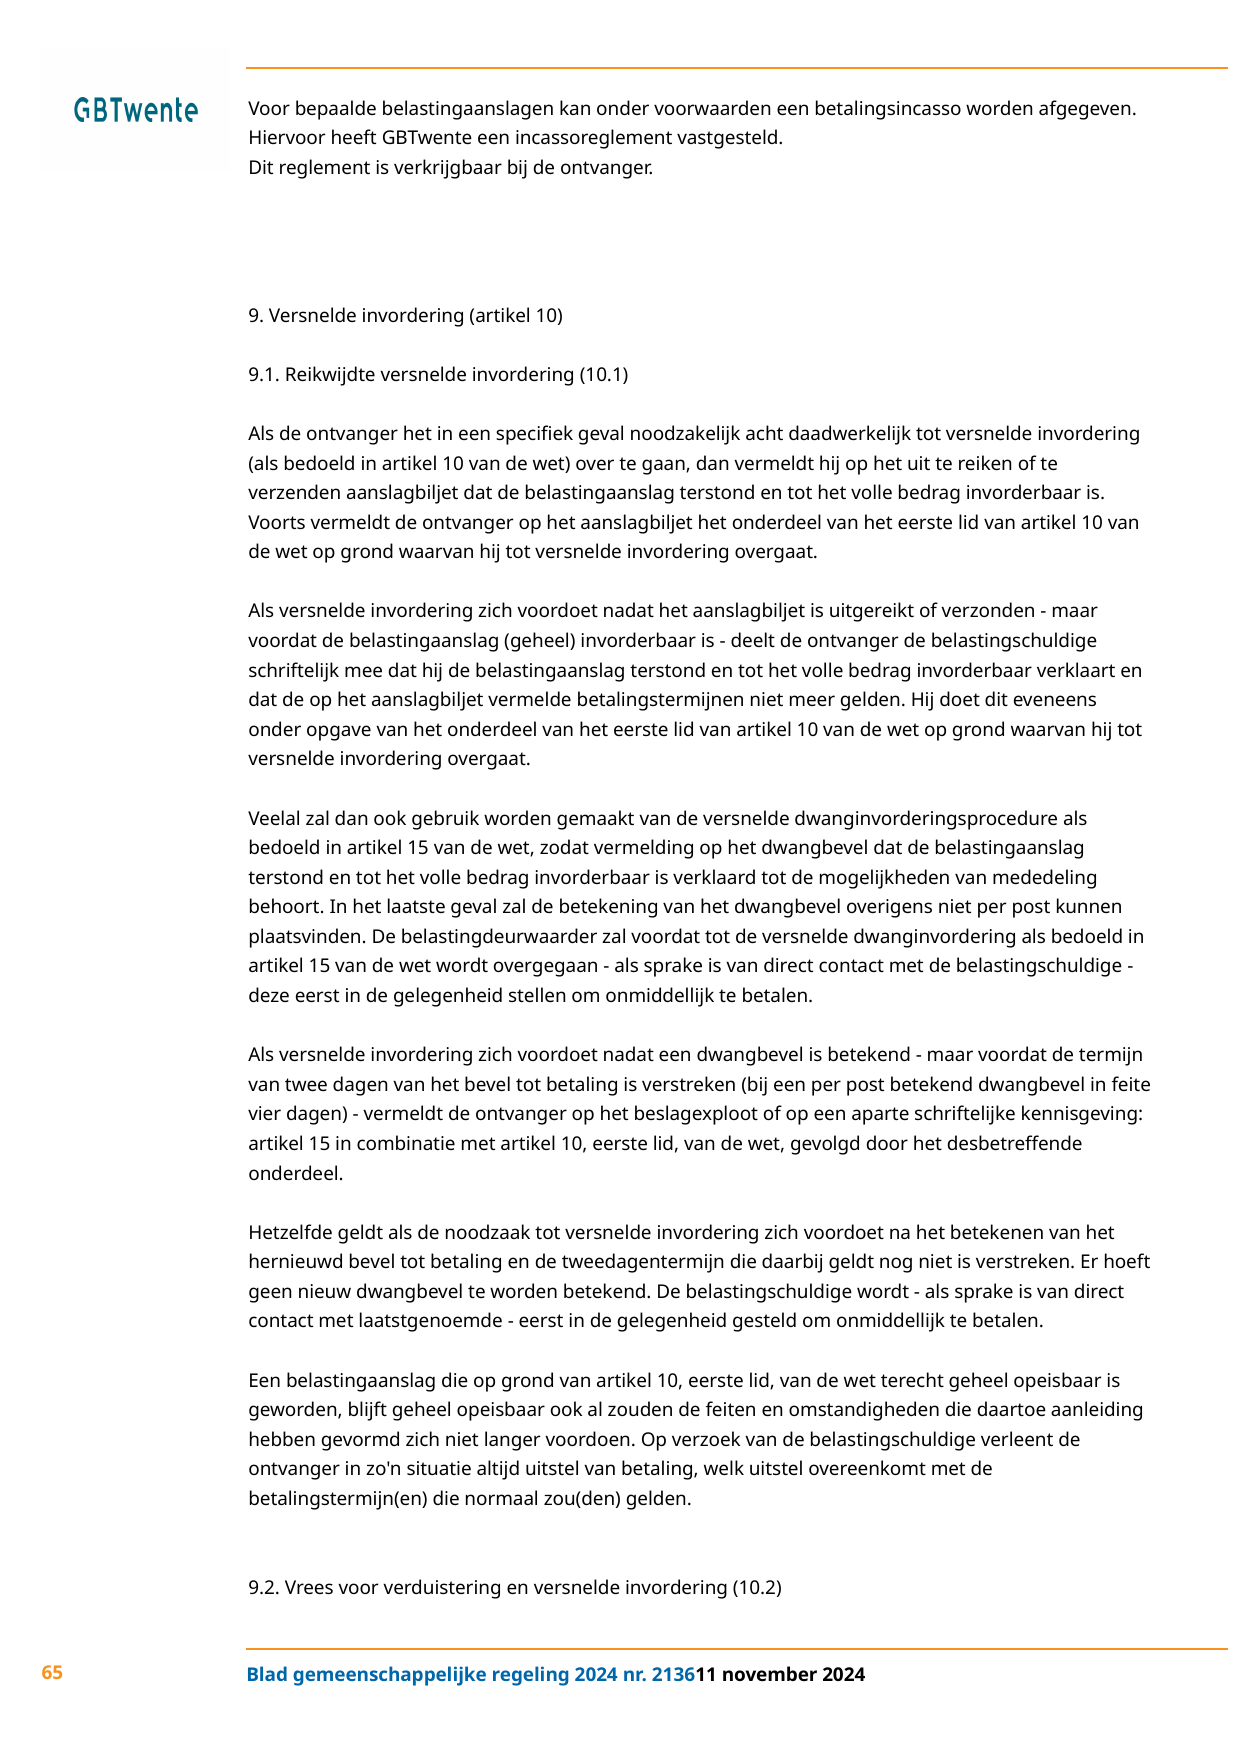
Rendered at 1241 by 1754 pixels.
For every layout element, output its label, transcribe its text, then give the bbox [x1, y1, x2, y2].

text Veelal zal dan ook gebruik worden gemaakt van de versnelde dwanginvorderingsprocedure als bedoeld in artikel 15 van de wet, zodat vermelding op het dwangbevel dat de belastingaanslag terstond en tot het volle bedrag invorderbaar is verklaard tot de mogelijkheden van mededeling behoort. In het laatste geval zal de betekening van het dwangbevel overigens niet per post kunnen plaatsvinden. De belastingdeurwaarder zal voordat tot de versnelde dwanginvordering als bedoeld in artikel 15 van de wet wordt overgegaan - als sprake is van direct contact met de belastingschuldige - deze eerst in de gelegenheid stellen om onmiddellijk te betalen. [248, 805, 1152, 1008]
text Voor bepaalde belastingaanslagen kan onder voorwaarden een betalingsincasso worden afgegeven. Hiervoor heeft GBTwente een incassoreglement vastgesteld. [248, 95, 1152, 150]
text Als versnelde invordering zich voordoet nadat een dwangbevel is betekend - maar voordat de termijn van twee dagen van het bevel tot betaling is verstreken (bij een per post betekend dwangbevel in feite vier dagen) - vermeldt de ontvanger op het beslagexploot of op een aparte schriftelijke kennisgeving: artikel 15 in combinatie met artikel 10, eerste lid, van de wet, gevolgd door het desbetreffende onderdeel. [248, 1041, 1152, 1186]
text Een belastingaanslag die op grond van artikel 10, eerste lid, van de wet terecht geheel opeisbaar is geworden, blijft geheel opeisbaar ook al zouden de feiten en omstandigheden die daartoe aanleiding hebben gevormd zich niet langer voordoen. Op verzoek van de belastingschuldige verleent de ontvanger in zo'n situatie altijd uitstel van betaling, welk uitstel overeenkomt met de betalingstermijn(en) die normaal zou(den) gelden. [248, 1367, 1152, 1511]
text 9.1. Reikwijdte versnelde invordering (10.1) [248, 361, 1152, 387]
picture [41, 47, 231, 172]
text Als versnelde invordering zich voordoet nadat het aanslagbiljet is uitgereikt of verzonden - maar voordat de belastingaanslag (geheel) invorderbaar is - deelt de ontvanger de belastingschuldige schriftelijk mee dat hij de belastingaanslag terstond en tot het volle bedrag invorderbaar verklaart en dat de op het aanslagbiljet vermelde betalingstermijnen niet meer gelden. Hij doet dit eveneens onder opgave van het onderdeel van het eerste lid van artikel 10 van de wet op grond waarvan hij tot versnelde invordering overgaat. [248, 598, 1152, 771]
text Dit reglement is verkrijgbaar bij de ontvanger. [248, 154, 1152, 180]
text 9. Versnelde invordering (artikel 10) [248, 302, 1152, 328]
text Als de ontvanger het in een specifiek geval noodzakelijk acht daadwerkelijk tot versnelde invordering (als bedoeld in artikel 10 van de wet) over te gaan, dan vermeldt hij op het uit te reiken of te verzenden aanslagbiljet dat de belastingaanslag terstond en tot het volle bedrag invorderbaar is. Voorts vermeldt de ontvanger op het aanslagbiljet het onderdeel van het eerste lid van artikel 10 van de wet op grond waarvan hij tot versnelde invordering overgaat. [248, 420, 1152, 564]
text Hetzelfde geldt als de noodzaak tot versnelde invordering zich voordoet na het betekenen van het hernieuwd bevel tot betaling en de tweedagentermijn die daarbij geldt nog niet is verstreken. Er hoeft geen nieuw dwangbevel te worden betekend. De belastingschuldige wordt - als sprake is van direct contact met laatstgenoemde - eerst in de gelegenheid gesteld om onmiddellijk te betalen. [248, 1219, 1152, 1333]
text 9.2. Vrees voor verduistering en versnelde invordering (10.2) [248, 1574, 1152, 1600]
